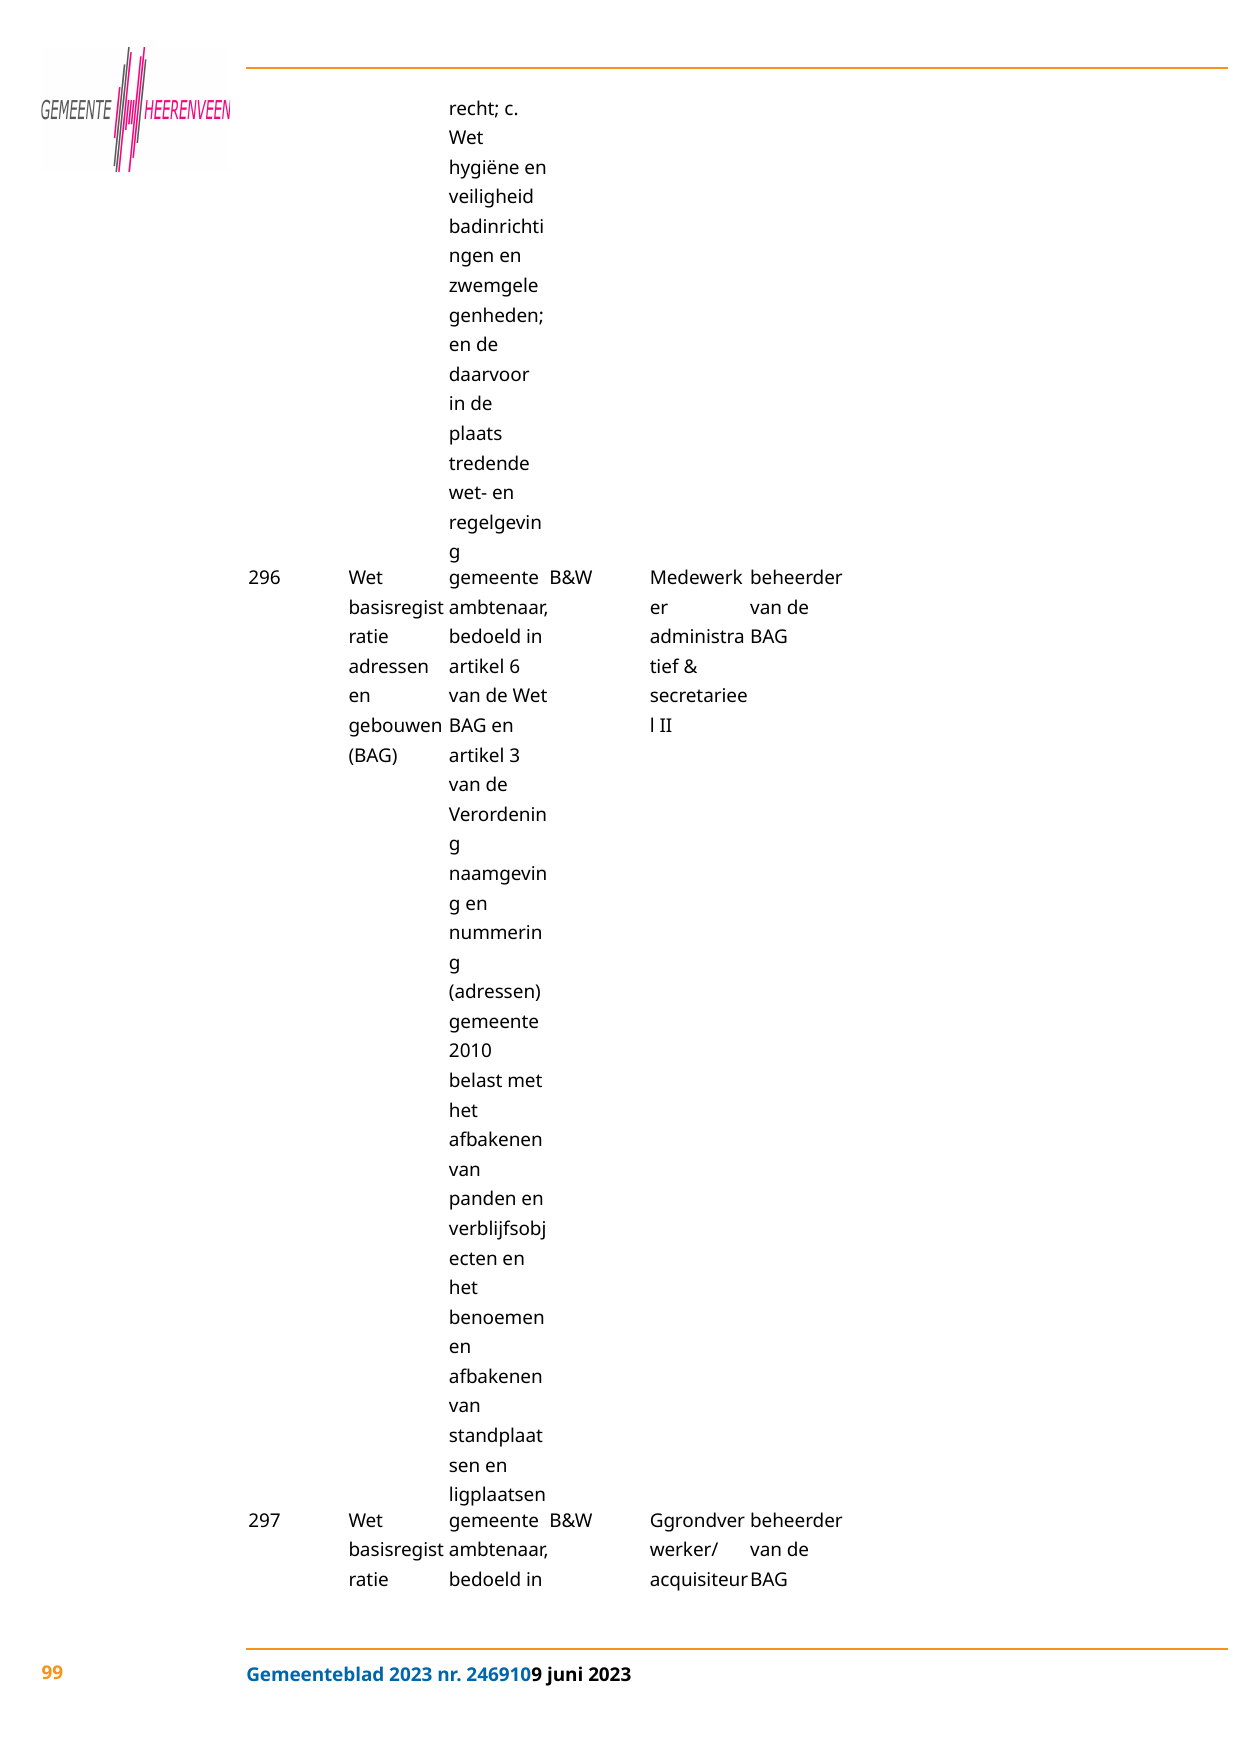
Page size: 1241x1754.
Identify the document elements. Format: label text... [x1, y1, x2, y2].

table_cell gemeenteambtenaar, bedoeld in artikel 6 van de Wet BAG en artikel 3 van de Verordening naamgeving en nummering (adressen) gemeente 2010 belast met het afbakenen van panden en verblijfsobjecten en het benoemen en afbakenen van standplaatsen en ligplaatsen [449, 564, 549, 1507]
table_cell B&W [549, 1507, 649, 1592]
table_cell [1051, 564, 1152, 1507]
table_cell Wet basisregistratie adressen en gebouwen (BAG) [348, 564, 449, 1507]
table_cell Ggrondverwerker/acquisiteur [650, 1507, 750, 1592]
table_cell beheerder van de BAG [750, 564, 850, 1507]
table_cell 297 [248, 1507, 348, 1592]
table_cell [951, 95, 1051, 564]
table_cell [750, 95, 850, 564]
table_cell [1051, 95, 1152, 564]
table_cell Wet basisregistratie [348, 1507, 449, 1592]
table_cell [1051, 1507, 1152, 1592]
table_cell [951, 564, 1051, 1507]
table_cell Medewerker administratief & secretarieel II [650, 564, 750, 1507]
table_cell [850, 564, 951, 1507]
table_cell [850, 95, 951, 564]
table_cell [951, 1507, 1051, 1592]
table_cell [650, 95, 750, 564]
table_cell 296 [248, 564, 348, 1507]
table_cell [549, 95, 649, 564]
picture [41, 47, 231, 172]
table_cell recht; c. Wet hygiëne en veiligheid badinrichtingen en zwemgelegenheden; en de daarvoor in de plaats tredende wet- en regelgeving [449, 95, 549, 564]
table_cell [348, 95, 449, 564]
table_cell gemeenteambtenaar, bedoeld in [449, 1507, 549, 1592]
table_cell [248, 95, 348, 564]
table_cell [850, 1507, 951, 1592]
table_cell beheerder van de BAG [750, 1507, 850, 1592]
table_cell B&W [549, 564, 649, 1507]
